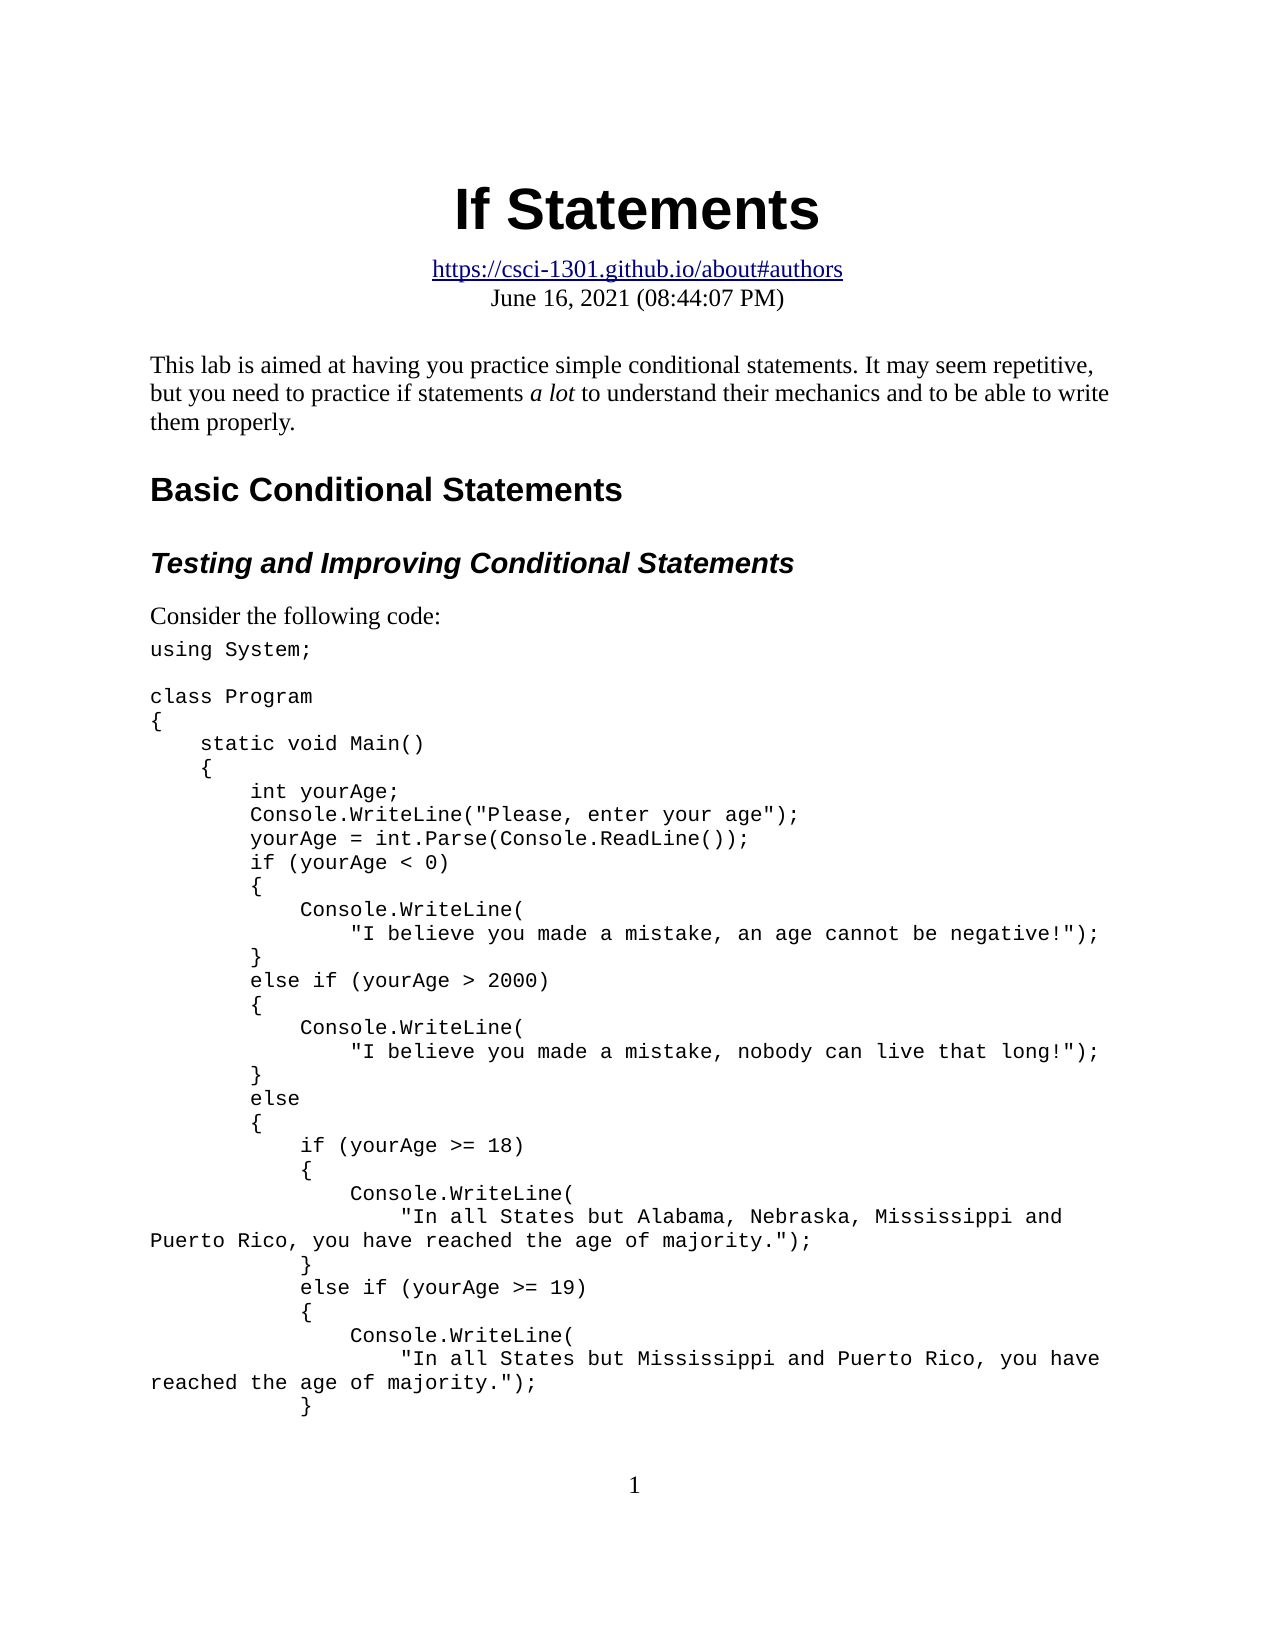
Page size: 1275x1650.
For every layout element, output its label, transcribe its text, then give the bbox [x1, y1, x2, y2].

text else [150, 1088, 1125, 1112]
text { [150, 757, 1125, 781]
text } [150, 946, 1125, 970]
text static void Main() [150, 733, 1125, 757]
text int yourAge; [150, 781, 1125, 804]
text Console.WriteLine( [150, 1183, 1125, 1206]
text { [150, 875, 1125, 899]
text "In all States but Mississippi and Puerto Rico, you have reached the age of majority."); [150, 1348, 1125, 1396]
text This lab is aimed at having you practice simple conditional statements. It may seem repetitive, but you need to practice if statements a lot to understand their mechanics and to be able to write them properly. [150, 350, 1125, 436]
title If Statements [150, 175, 1125, 242]
text if (yourAge >= 18) [150, 1135, 1125, 1159]
text Console.WriteLine( [150, 899, 1125, 923]
text { [150, 710, 1125, 733]
subtitle Basic Conditional Statements [150, 470, 1125, 509]
text } [150, 1064, 1125, 1088]
text { [150, 1301, 1125, 1324]
text Console.WriteLine( [150, 1324, 1125, 1348]
text "In all States but Alabama, Nebraska, Mississippi and Puerto Rico, you have reached the age of majority."); [150, 1206, 1125, 1254]
text yourAge = int.Parse(Console.ReadLine()); [150, 828, 1125, 852]
text if (yourAge < 0) [150, 852, 1125, 875]
text class Program [150, 686, 1125, 710]
text Console.WriteLine("Please, enter your age"); [150, 804, 1125, 828]
text { [150, 1159, 1125, 1183]
text using System; [150, 639, 1125, 662]
text Consider the following code: [150, 601, 1125, 630]
text { [150, 993, 1125, 1017]
text https://csci-1301.github.io/about#authors [150, 254, 1125, 283]
text "I believe you made a mistake, nobody can live that long!"); [150, 1041, 1125, 1064]
text { [150, 1112, 1125, 1135]
text else if (yourAge > 2000) [150, 970, 1125, 993]
text June 16, 2021 (08:44:07 PM) [150, 283, 1125, 312]
text Console.WriteLine( [150, 1017, 1125, 1041]
text } [150, 1254, 1125, 1277]
subtitle Testing and Improving Conditional Statements [150, 546, 1125, 580]
text else if (yourAge >= 19) [150, 1277, 1125, 1301]
text "I believe you made a mistake, an age cannot be negative!"); [150, 923, 1125, 946]
text } [150, 1396, 1125, 1419]
